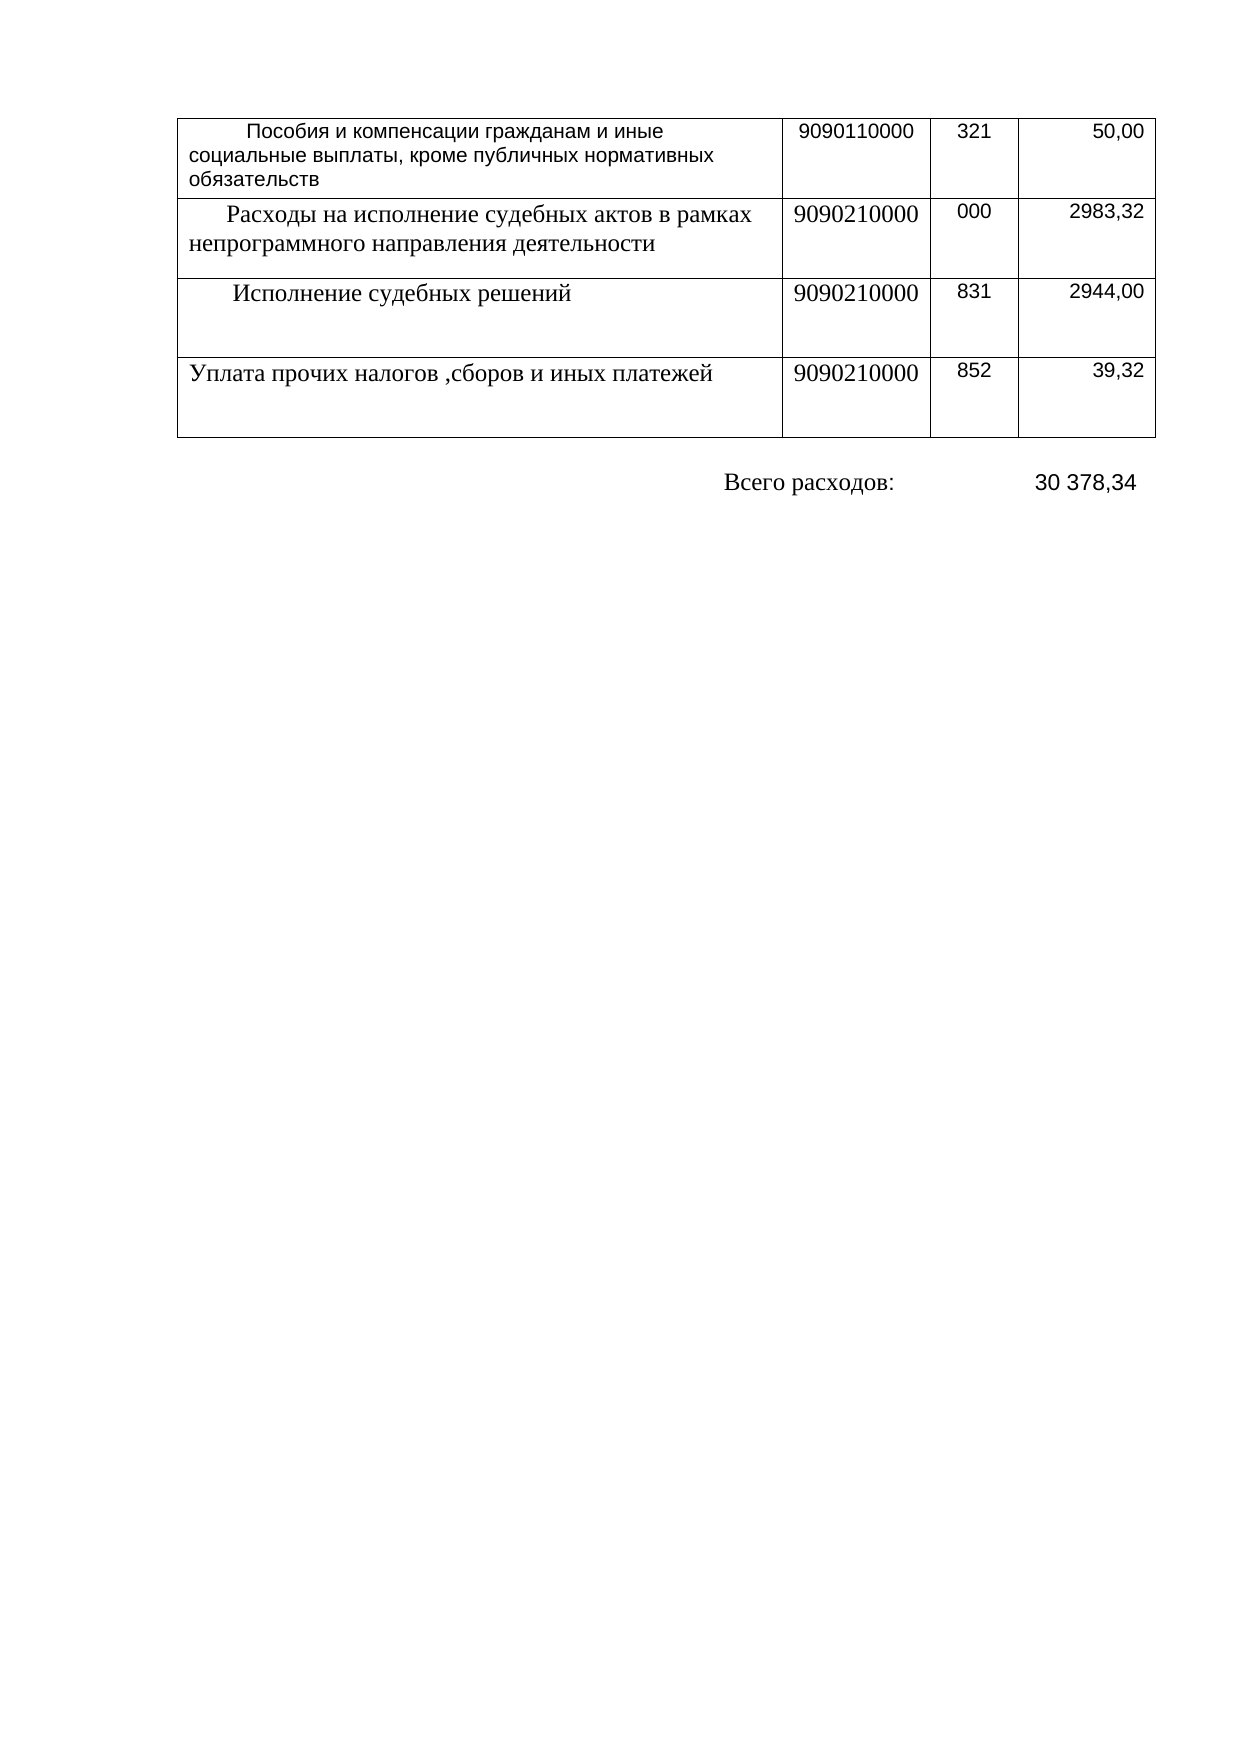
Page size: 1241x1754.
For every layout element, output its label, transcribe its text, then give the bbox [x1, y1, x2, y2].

table_cell 9090210000 [783, 199, 930, 277]
table_cell 852 [931, 358, 1018, 437]
table_cell 9090110000 [783, 119, 930, 198]
table_cell 39,32 [1019, 358, 1155, 437]
table_cell 9090210000 [783, 358, 930, 437]
table_cell [177, 438, 1018, 467]
table_cell [1151, 438, 1156, 467]
table_cell 831 [931, 279, 1018, 357]
table_cell Уплата прочих налогов ,сборов и иных платежей [178, 358, 782, 437]
table_cell 9090210000 [783, 279, 930, 357]
table_cell 2983,32 [1019, 199, 1155, 277]
table_cell Пособия и компенсации гражданам и иные социальные выплаты, кроме публичных нормативных обязательств [178, 119, 782, 198]
table_cell [1018, 438, 1151, 467]
table_cell Исполнение судебных решений [178, 279, 782, 357]
table_cell 50,00 [1019, 119, 1155, 198]
table_cell 2944,00 [1019, 279, 1155, 357]
table_cell Расходы на исполнение судебных актов в рамках непрограммного направления деятельности [178, 199, 782, 277]
table_cell 321 [931, 119, 1018, 198]
table_cell 000 [931, 199, 1018, 277]
text Всего расходов: 30 378,34 [177, 467, 1152, 495]
